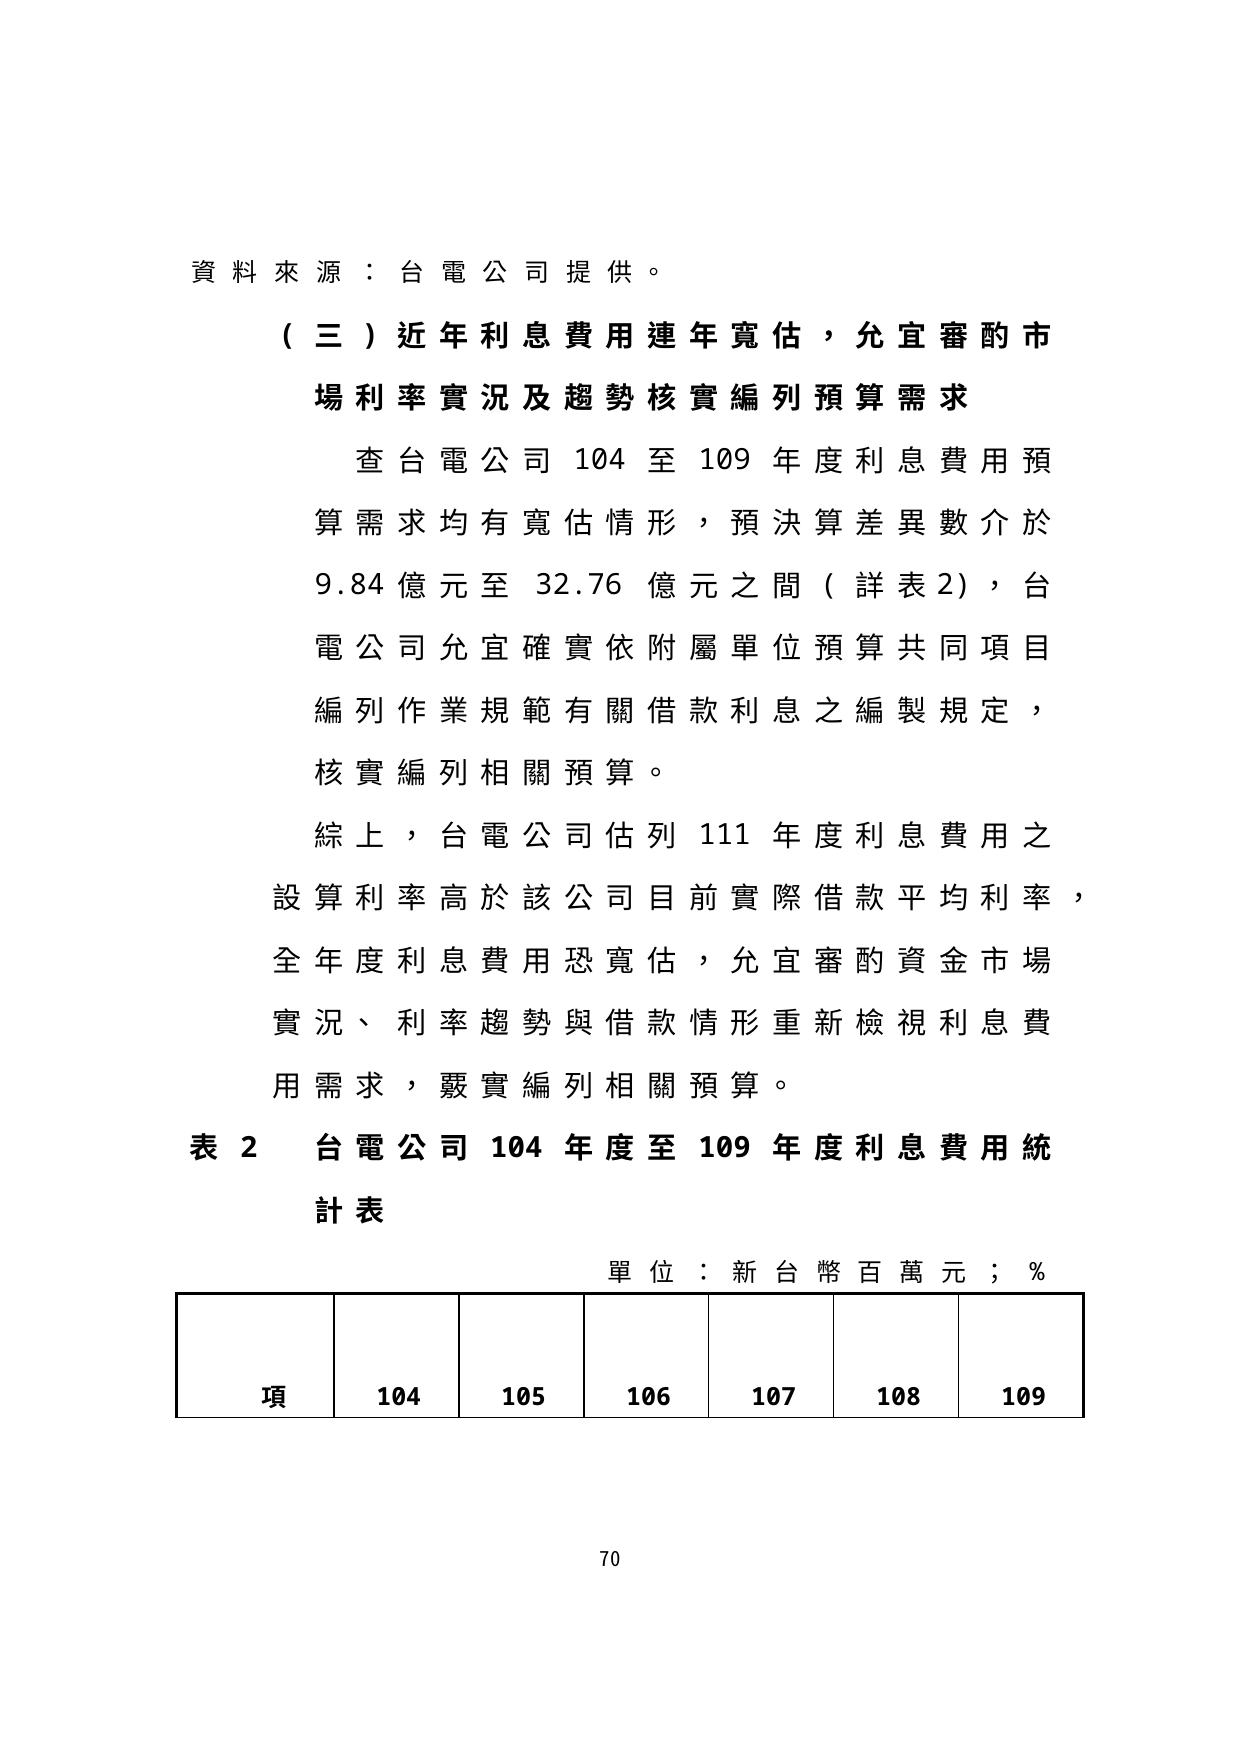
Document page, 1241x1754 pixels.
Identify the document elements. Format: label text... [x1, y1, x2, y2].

table_header 108 [834, 1295, 958, 1417]
text 資料來源：台電公司提供。 [153, 229, 1058, 292]
table_header 105 [460, 1295, 583, 1417]
table_header 107 [709, 1295, 833, 1417]
text (三)近年利息費用連年寬估，允宜審酌市場利率實況及趨勢核實編列預算需求 [242, 292, 1058, 417]
table_header 104 [335, 1295, 458, 1417]
text 查台電公司104至109年度利息費用預算需求均有寬估情形，預決算差異數介於9.84億元至32.76億元之間(詳表2)，台電公司允宜確實依附屬單位預算共同項目編列作業規範有關借款利息之編製規定，核實編列相關預算。 [271, 417, 1058, 792]
table_header 項 [178, 1295, 333, 1417]
text 綜上，台電公司估列111年度利息費用之設算利率高於該公司目前實際借款平均利率，全年度利息費用恐寬估，允宜審酌資金市場實況、利率趨勢與借款情形重新檢視利息費用需求，覈實編列相關預算。 [242, 792, 1058, 1104]
text 表2 台電公司104年度至109年度利息費用統計表 [167, 1104, 1058, 1229]
table_header 109 [959, 1295, 1082, 1417]
table_header 106 [585, 1295, 708, 1417]
text 單位：新台幣百萬元；% [167, 1229, 1058, 1292]
